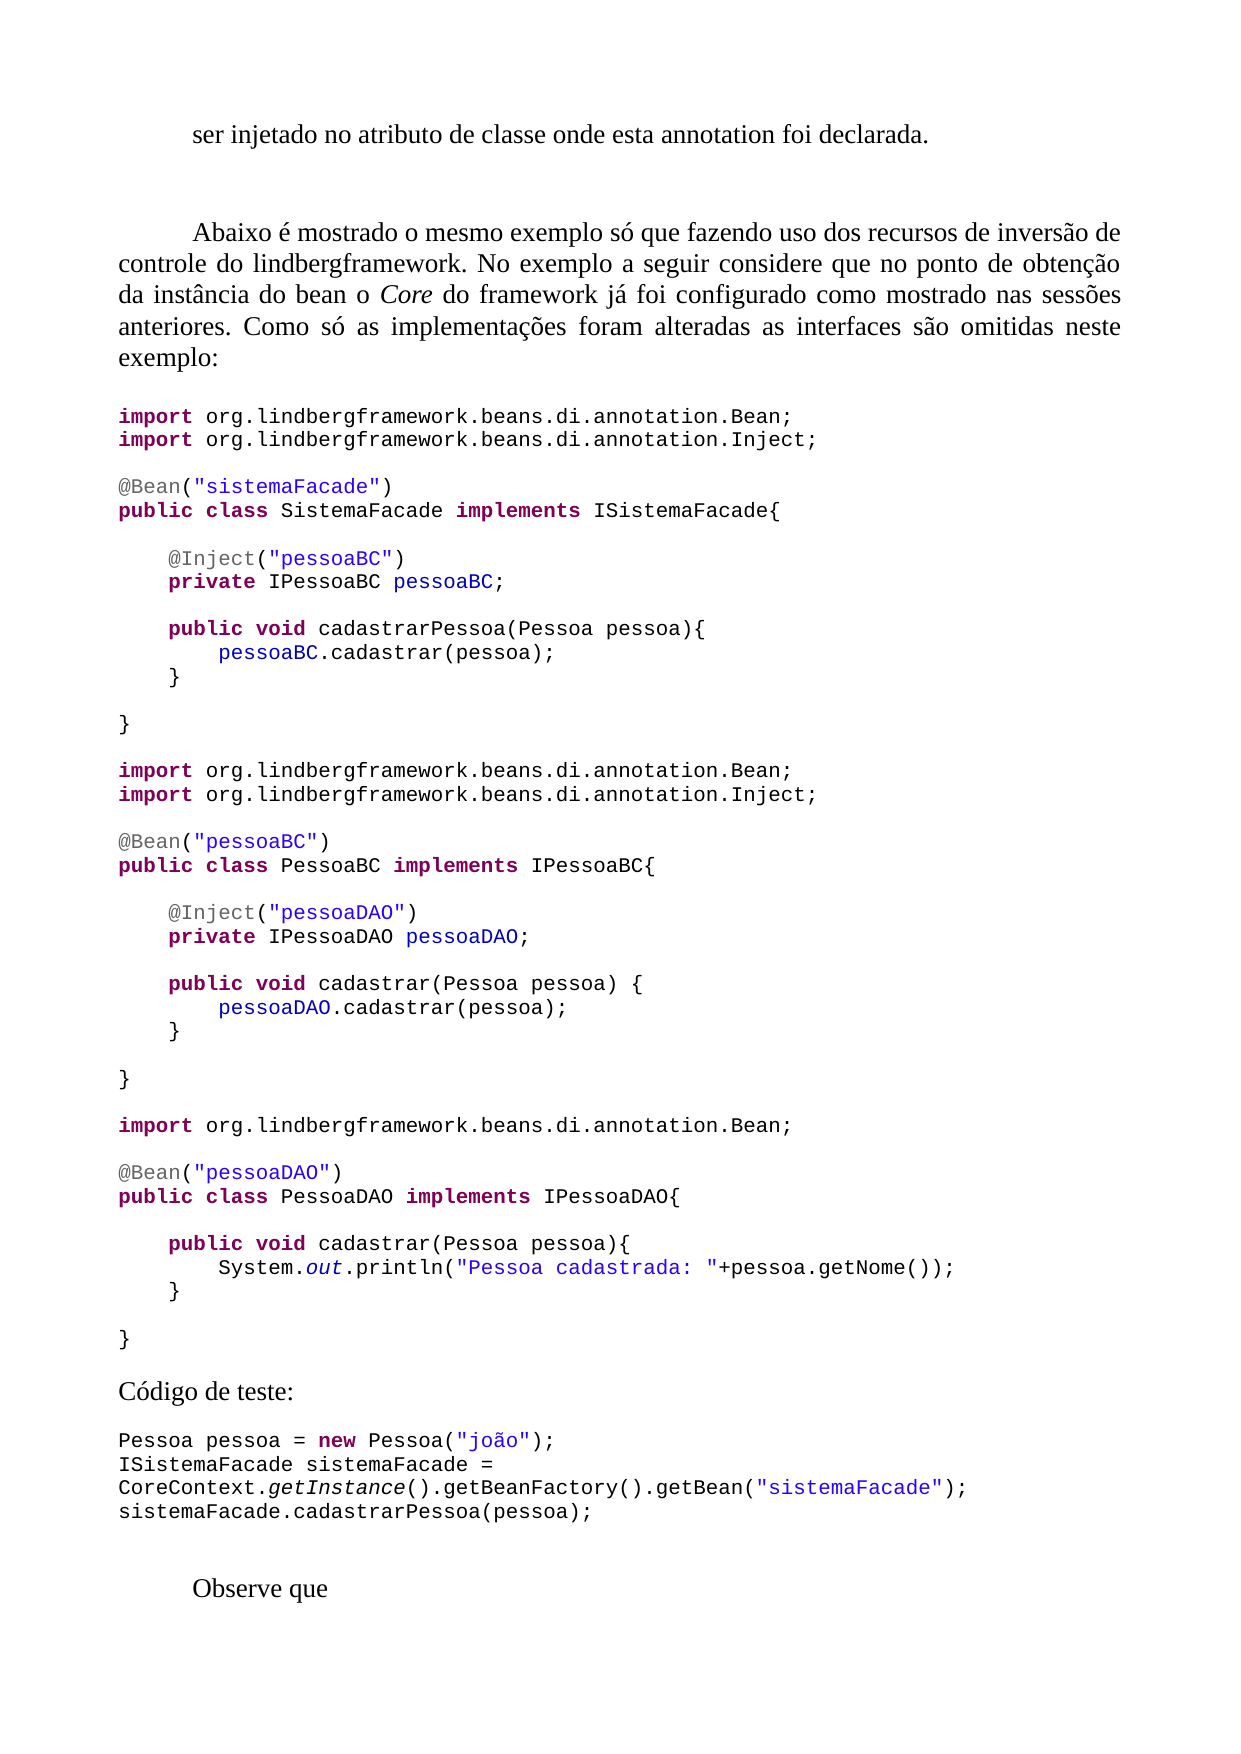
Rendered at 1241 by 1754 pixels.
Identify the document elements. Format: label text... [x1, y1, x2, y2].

text public void cadastrar(Pessoa pessoa) { [118, 973, 1122, 997]
text pessoaBC.cadastrar(pessoa); [118, 642, 1122, 666]
text public void cadastrarPessoa(Pessoa pessoa){ [118, 618, 1122, 642]
text Código de teste: [118, 1375, 1122, 1406]
text Pessoa pessoa = new Pessoa("joão"); [118, 1430, 1122, 1453]
text @Bean("sistemaFacade") [118, 477, 1122, 500]
text public class PessoaDAO implements IPessoaDAO{ [118, 1186, 1122, 1209]
text Abaixo é mostrado o mesmo exemplo só que fazendo uso dos recursos de inversão de controle do lindbergframework. No exemplo a seguir considere que no ponto de obtenção da instância do bean o Core do framework já foi configurado como mostrado nas sessões anteriores. Como só as implementações foram alteradas as interfaces são omitidas neste exemplo: [118, 216, 1122, 372]
text } [118, 1281, 1122, 1304]
text } [118, 1328, 1122, 1351]
text import org.lindbergframework.beans.di.annotation.Bean; [118, 1115, 1122, 1139]
text public class SistemaFacade implements ISistemaFacade{ [118, 500, 1122, 524]
text pessoaDAO.cadastrar(pessoa); [118, 997, 1122, 1020]
text public void cadastrar(Pessoa pessoa){ [118, 1233, 1122, 1257]
text private IPessoaBC pessoaBC; [118, 571, 1122, 595]
text private IPessoaDAO pessoaDAO; [118, 926, 1122, 949]
text } [118, 713, 1122, 737]
text @Inject("pessoaBC") [118, 547, 1122, 571]
text ISistemaFacade sistemaFacade = CoreContext.getInstance().getBeanFactory().getBean("sistemaFacade"); [118, 1453, 1122, 1501]
text import org.lindbergframework.beans.di.annotation.Inject; [118, 784, 1122, 808]
text import org.lindbergframework.beans.di.annotation.Inject; [118, 429, 1122, 453]
text } [118, 1020, 1122, 1044]
text } [118, 1068, 1122, 1091]
text @Bean("pessoaDAO") [118, 1162, 1122, 1186]
text import org.lindbergframework.beans.di.annotation.Bean; [118, 760, 1122, 784]
text @Inject("pessoaDAO") [118, 902, 1122, 926]
text Observe que [118, 1572, 1122, 1603]
text public class PessoaBC implements IPessoaBC{ [118, 855, 1122, 878]
text } [118, 666, 1122, 689]
text ser injetado no atributo de classe onde esta annotation foi declarada. [118, 118, 1122, 149]
text System.out.println("Pessoa cadastrada: "+pessoa.getNome()); [118, 1257, 1122, 1281]
text @Bean("pessoaBC") [118, 831, 1122, 855]
text import org.lindbergframework.beans.di.annotation.Bean; [118, 406, 1122, 429]
text sistemaFacade.cadastrarPessoa(pessoa); [118, 1501, 1122, 1524]
